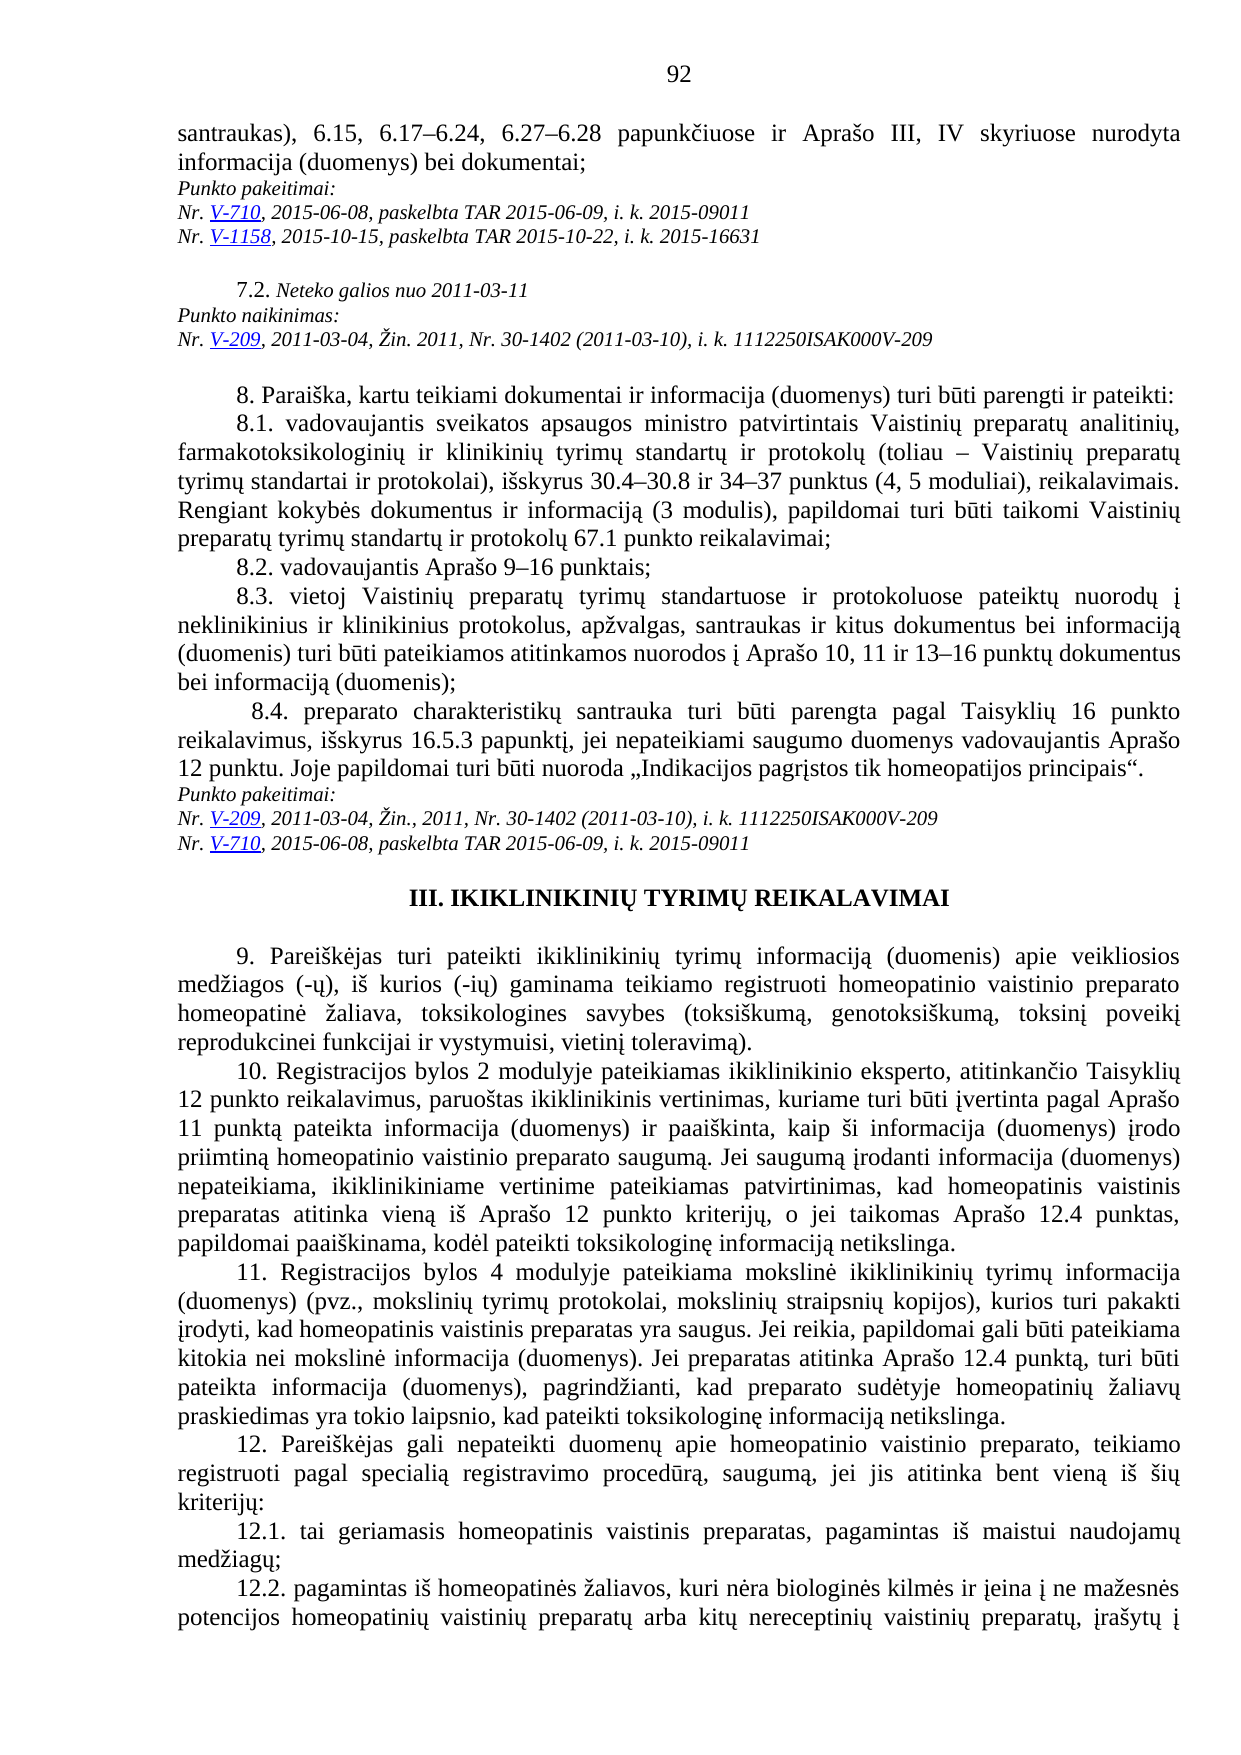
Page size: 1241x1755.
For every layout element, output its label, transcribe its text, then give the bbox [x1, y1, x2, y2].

text 8.4. preparato charakteristikų santrauka turi būti parengta pagal Taisyklių 16 punkto reikalavimus, išskyrus 16.5.3 papunktį, jei nepateikiami saugumo duomenys vadovaujantis Aprašo 12 punktu. Joje papildomai turi būti nuoroda „Indikacijos pagrįstos tik homeopatijos principais“. [177, 696, 1181, 782]
text 8.2. vadovaujantis Aprašo 9–16 punktais; [177, 552, 1181, 581]
text 10. Registracijos bylos 2 modulyje pateikiamas ikiklinikinio eksperto, atitinkančio Taisyklių 12 punkto reikalavimus, paruoštas ikiklinikinis vertinimas, kuriame turi būti įvertinta pagal Aprašo 11 punktą pateikta informacija (duomenys) ir paaiškinta, kaip ši informacija (duomenys) įrodo priimtiną homeopatinio vaistinio preparato saugumą. Jei saugumą įrodanti informacija (duomenys) nepateikiama, ikiklinikiniame vertinime pateikiamas patvirtinimas, kad homeopatinis vaistinis preparatas atitinka vieną iš Aprašo 12 punkto kriterijų, o jei taikomas Aprašo 12.4 punktas, papildomai paaiškinama, kodėl pateikti toksikologinę informaciją netikslinga. [177, 1056, 1181, 1257]
text 7.2. Neteko galios nuo 2011-03-11 [177, 277, 1181, 303]
text Nr. V-710, 2015-06-08, paskelbta TAR 2015-06-09, i. k. 2015-09011 [177, 830, 1181, 854]
text 8.3. vietoj Vaistinių preparatų tyrimų standartuose ir protokoluose pateiktų nuorodų į neklinikinius ir klinikinius protokolus, apžvalgas, santraukas ir kitus dokumentus bei informaciją (duomenis) turi būti pateikiamos atitinkamos nuorodos į Aprašo 10, 11 ir 13–16 punktų dokumentus bei informaciją (duomenis); [177, 581, 1181, 696]
text Punkto naikinimas: [177, 303, 1181, 327]
text 11. Registracijos bylos 4 modulyje pateikiama mokslinė ikiklinikinių tyrimų informacija (duomenys) (pvz., mokslinių tyrimų protokolai, mokslinių straipsnių kopijos), kurios turi pakakti įrodyti, kad homeopatinis vaistinis preparatas yra saugus. Jei reikia, papildomai gali būti pateikiama kitokia nei mokslinė informacija (duomenys). Jei preparatas atitinka Aprašo 12.4 punktą, turi būti pateikta informacija (duomenys), pagrindžianti, kad preparato sudėtyje homeopatinių žaliavų praskiedimas yra tokio laipsnio, kad pateikti toksikologinę informaciją netikslinga. [177, 1257, 1181, 1429]
text Punkto pakeitimai: [177, 176, 1181, 200]
text III. IKIKLINIKINIŲ TYRIMŲ REIKALAVIMAI [177, 883, 1181, 912]
text Nr. V-209, 2011-03-04, Žin., 2011, Nr. 30-1402 (2011-03-10), i. k. 1112250ISAK000V-209 [177, 806, 1181, 830]
text Nr. V-1158, 2015-10-15, paskelbta TAR 2015-10-22, i. k. 2015-16631 [177, 224, 1181, 248]
text 12. Pareiškėjas gali nepateikti duomenų apie homeopatinio vaistinio preparato, teikiamo registruoti pagal specialią registravimo procedūrą, saugumą, jei jis atitinka bent vieną iš šių kriterijų: [177, 1429, 1181, 1516]
text 12.2. pagamintas iš homeopatinės žaliavos, kuri nėra biologinės kilmės ir įeina į ne mažesnės potencijos homeopatinių vaistinių preparatų arba kitų nereceptinių vaistinių preparatų, įrašytų į [177, 1573, 1181, 1631]
text Nr. V-209, 2011-03-04, Žin. 2011, Nr. 30-1402 (2011-03-10), i. k. 1112250ISAK000V-209 [177, 327, 1181, 351]
text 8.1. vadovaujantis sveikatos apsaugos ministro patvirtintais Vaistinių preparatų analitinių, farmakotoksikologinių ir klinikinių tyrimų standartų ir protokolų (toliau – Vaistinių preparatų tyrimų standartai ir protokolai), išskyrus 30.4–30.8 ir 34–37 punktus (4, 5 moduliai), reikalavimais. Rengiant kokybės dokumentus ir informaciją (3 modulis), papildomai turi būti taikomi Vaistinių preparatų tyrimų standartų ir protokolų 67.1 punkto reikalavimai; [177, 408, 1181, 552]
text 8. Paraiška, kartu teikiami dokumentai ir informacija (duomenys) turi būti parengti ir pateikti: [177, 380, 1181, 408]
text santraukas), 6.15, 6.17–6.24, 6.27–6.28 papunkčiuose ir Aprašo III, IV skyriuose nurodyta informacija (duomenys) bei dokumentai; [177, 118, 1181, 176]
text Punkto pakeitimai: [177, 782, 1181, 806]
text 9. Pareiškėjas turi pateikti ikiklinikinių tyrimų informaciją (duomenis) apie veikliosios medžiagos (-ų), iš kurios (-ių) gaminama teikiamo registruoti homeopatinio vaistinio preparato homeopatinė žaliava, toksikologines savybes (toksiškumą, genotoksiškumą, toksinį poveikį reprodukcinei funkcijai ir vystymuisi, vietinį toleravimą). [177, 941, 1181, 1056]
text Nr. V-710, 2015-06-08, paskelbta TAR 2015-06-09, i. k. 2015-09011 [177, 200, 1181, 224]
text 12.1. tai geriamasis homeopatinis vaistinis preparatas, pagamintas iš maistui naudojamų medžiagų; [177, 1516, 1181, 1573]
